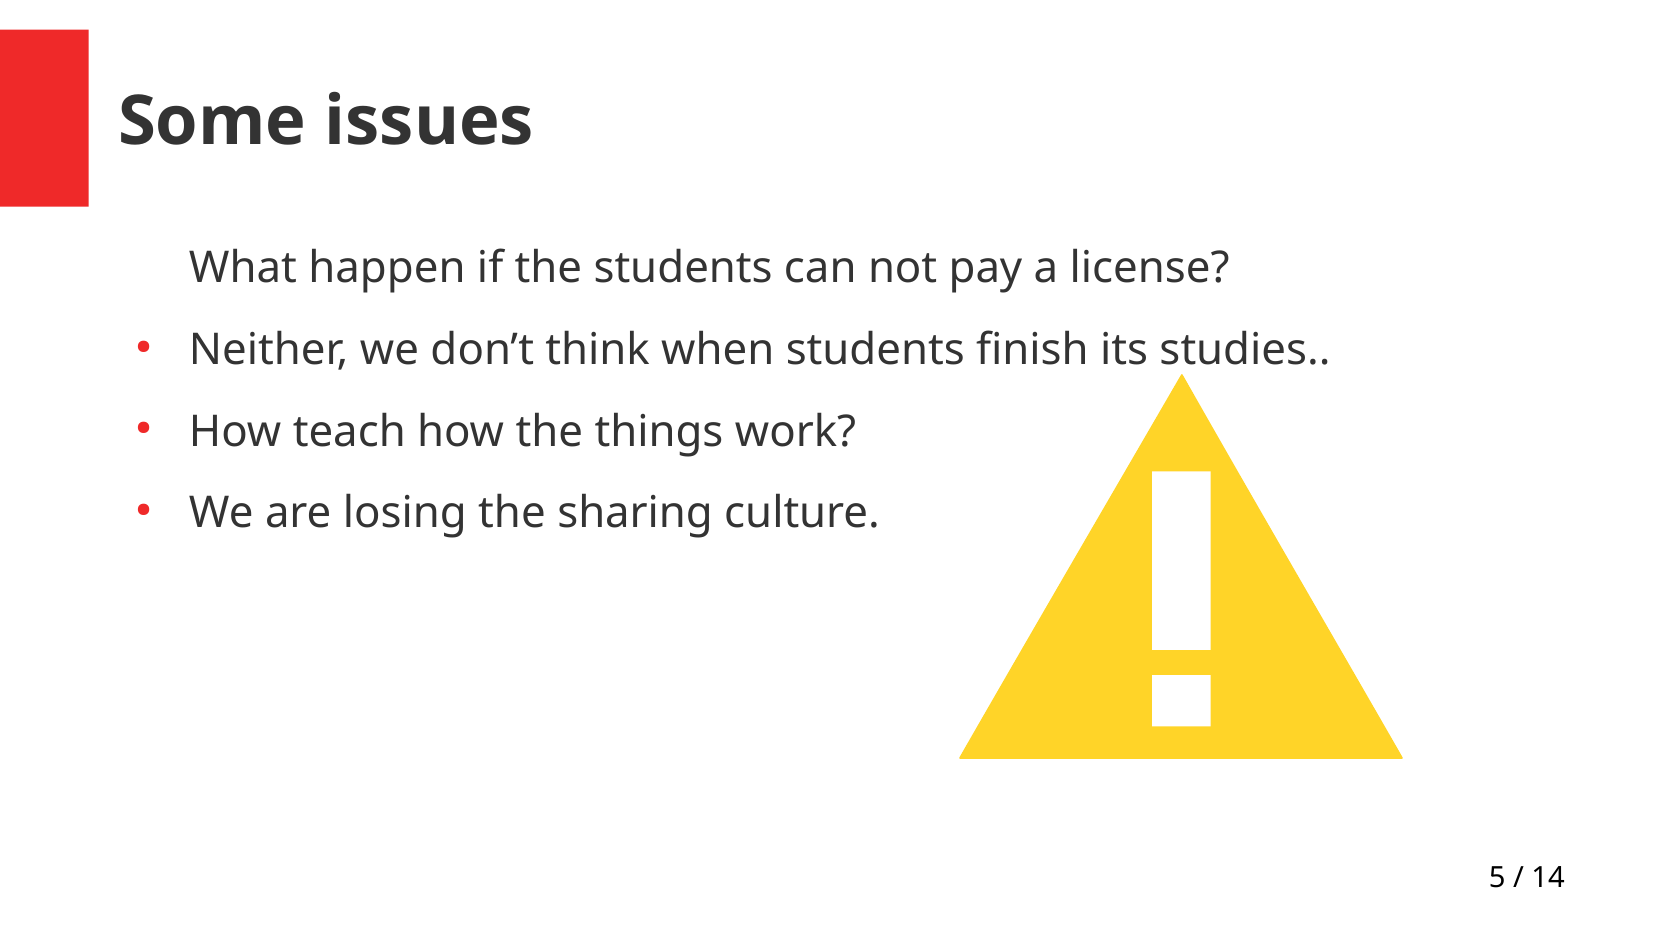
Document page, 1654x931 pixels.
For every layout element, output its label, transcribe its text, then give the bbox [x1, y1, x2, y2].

text_box [960, 375, 1403, 759]
list What happen if the students can not pay a license? Neither, we don’t think when students finish its studies.. How teach how the things work? We are losing the sharing culture. [118, 236, 1595, 798]
title Some issues [118, 29, 1595, 207]
